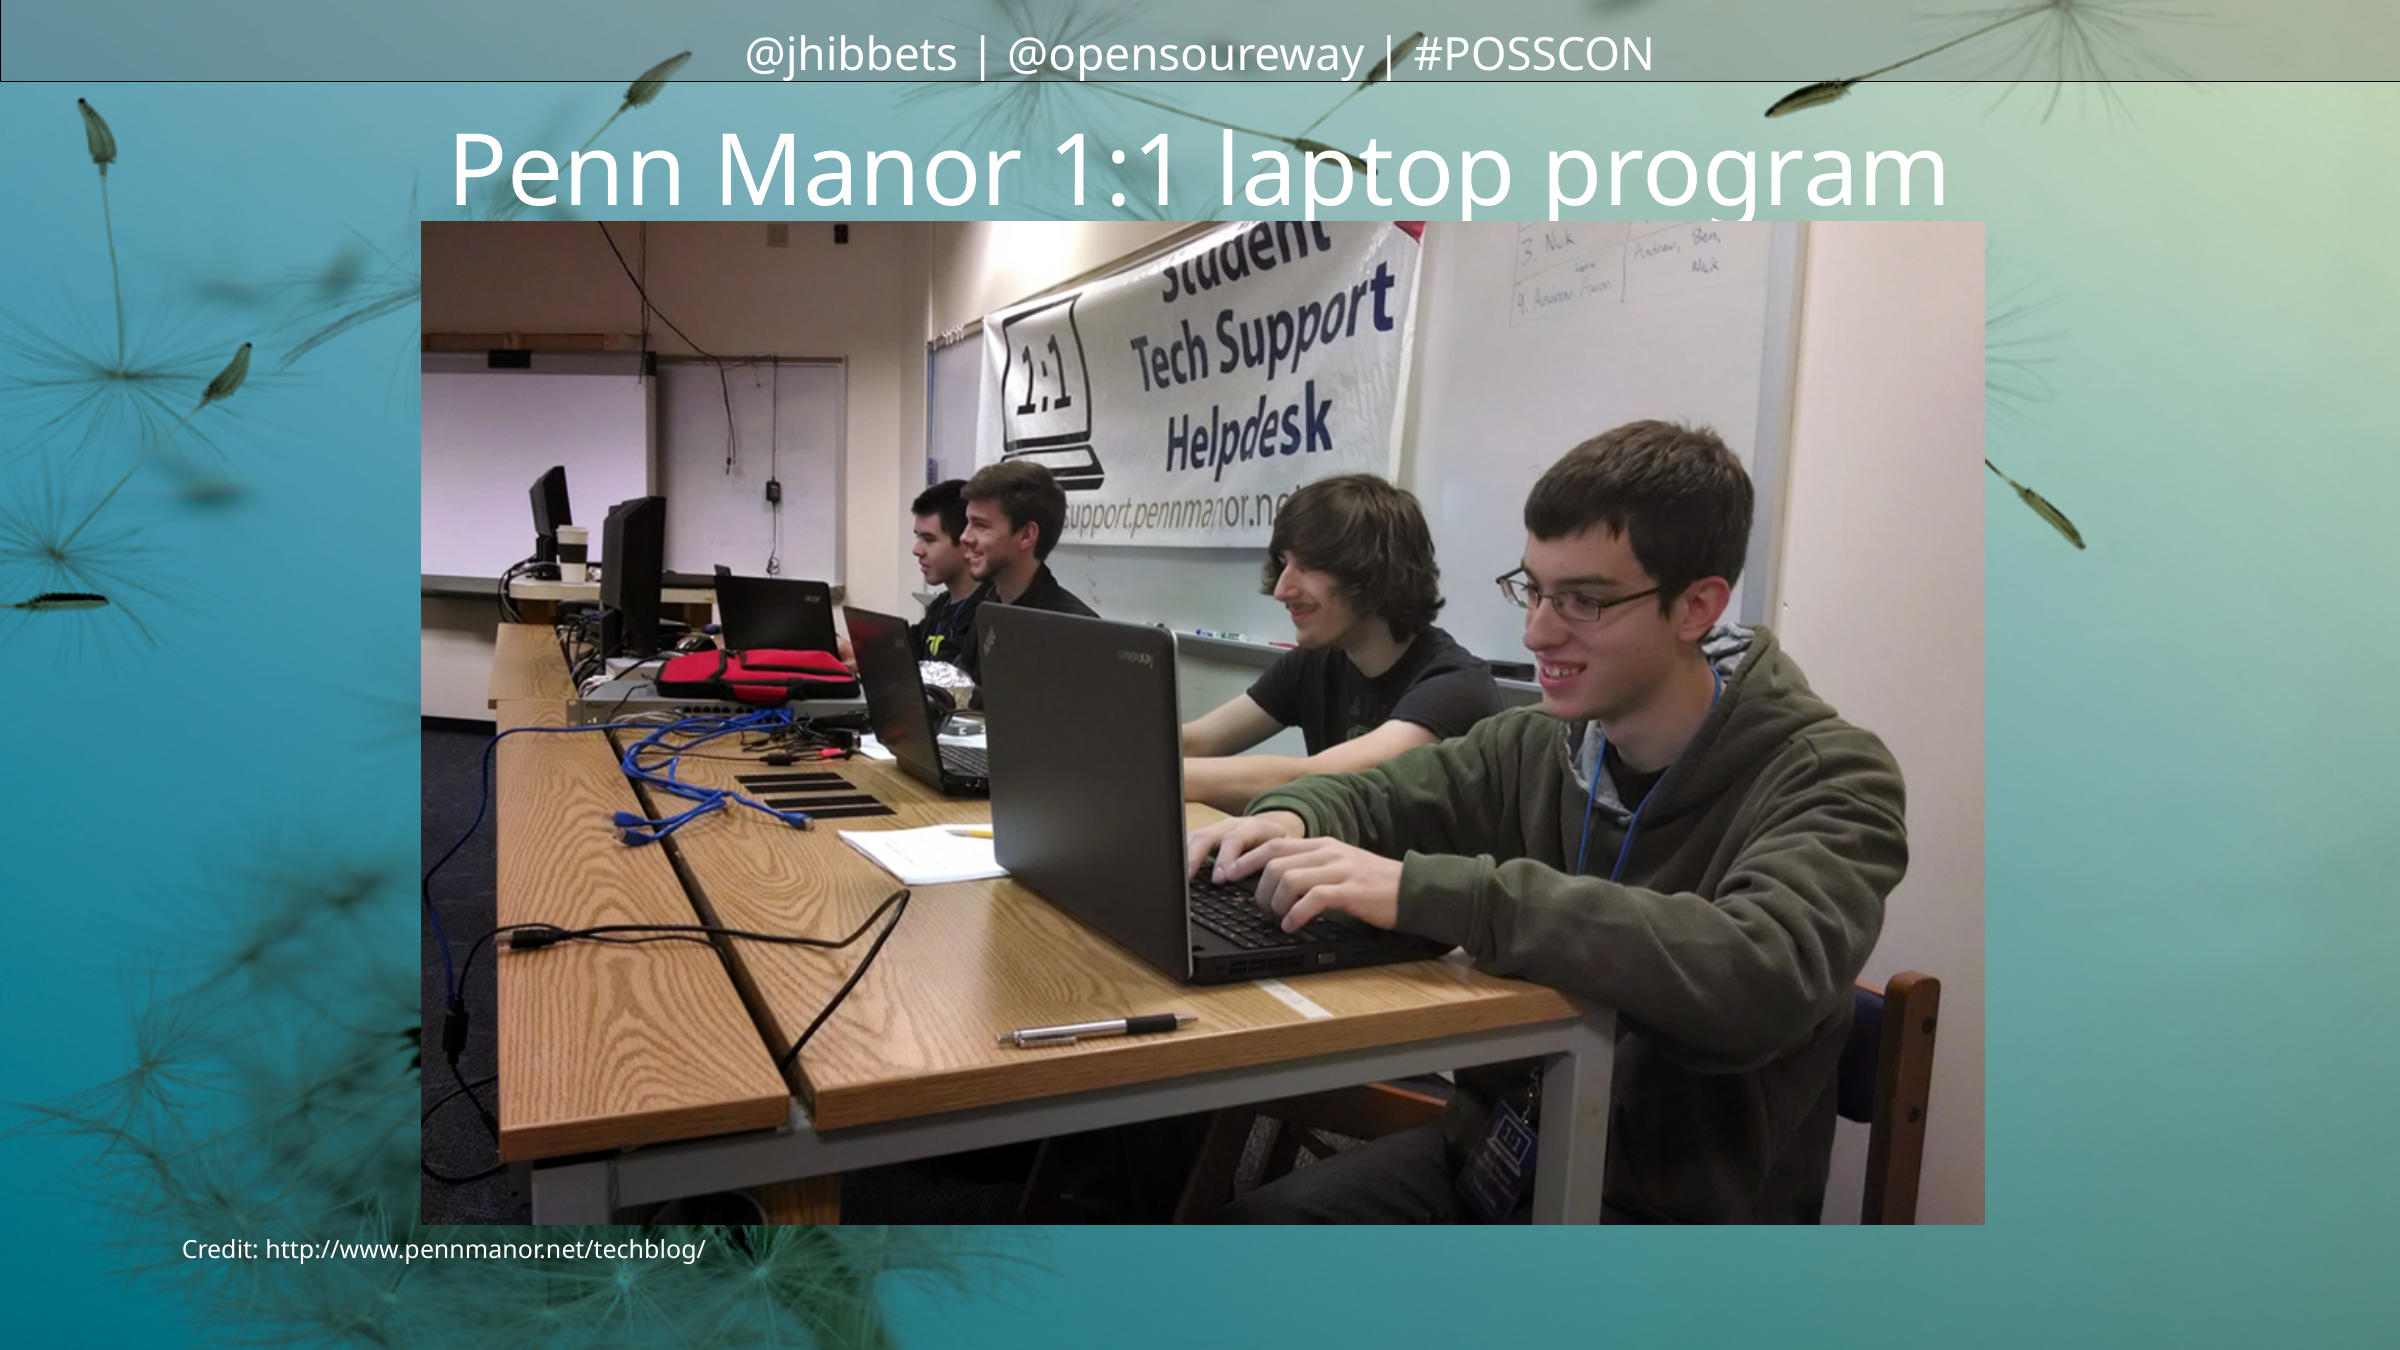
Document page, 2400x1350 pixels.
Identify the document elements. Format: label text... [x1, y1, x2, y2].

title Penn Manor 1:1 laptop program [120, 53, 2281, 280]
picture [0, 82, 2400, 1350]
text_box Credit: http://www.pennmanor.net/techblog/ [167, 1224, 1222, 1272]
